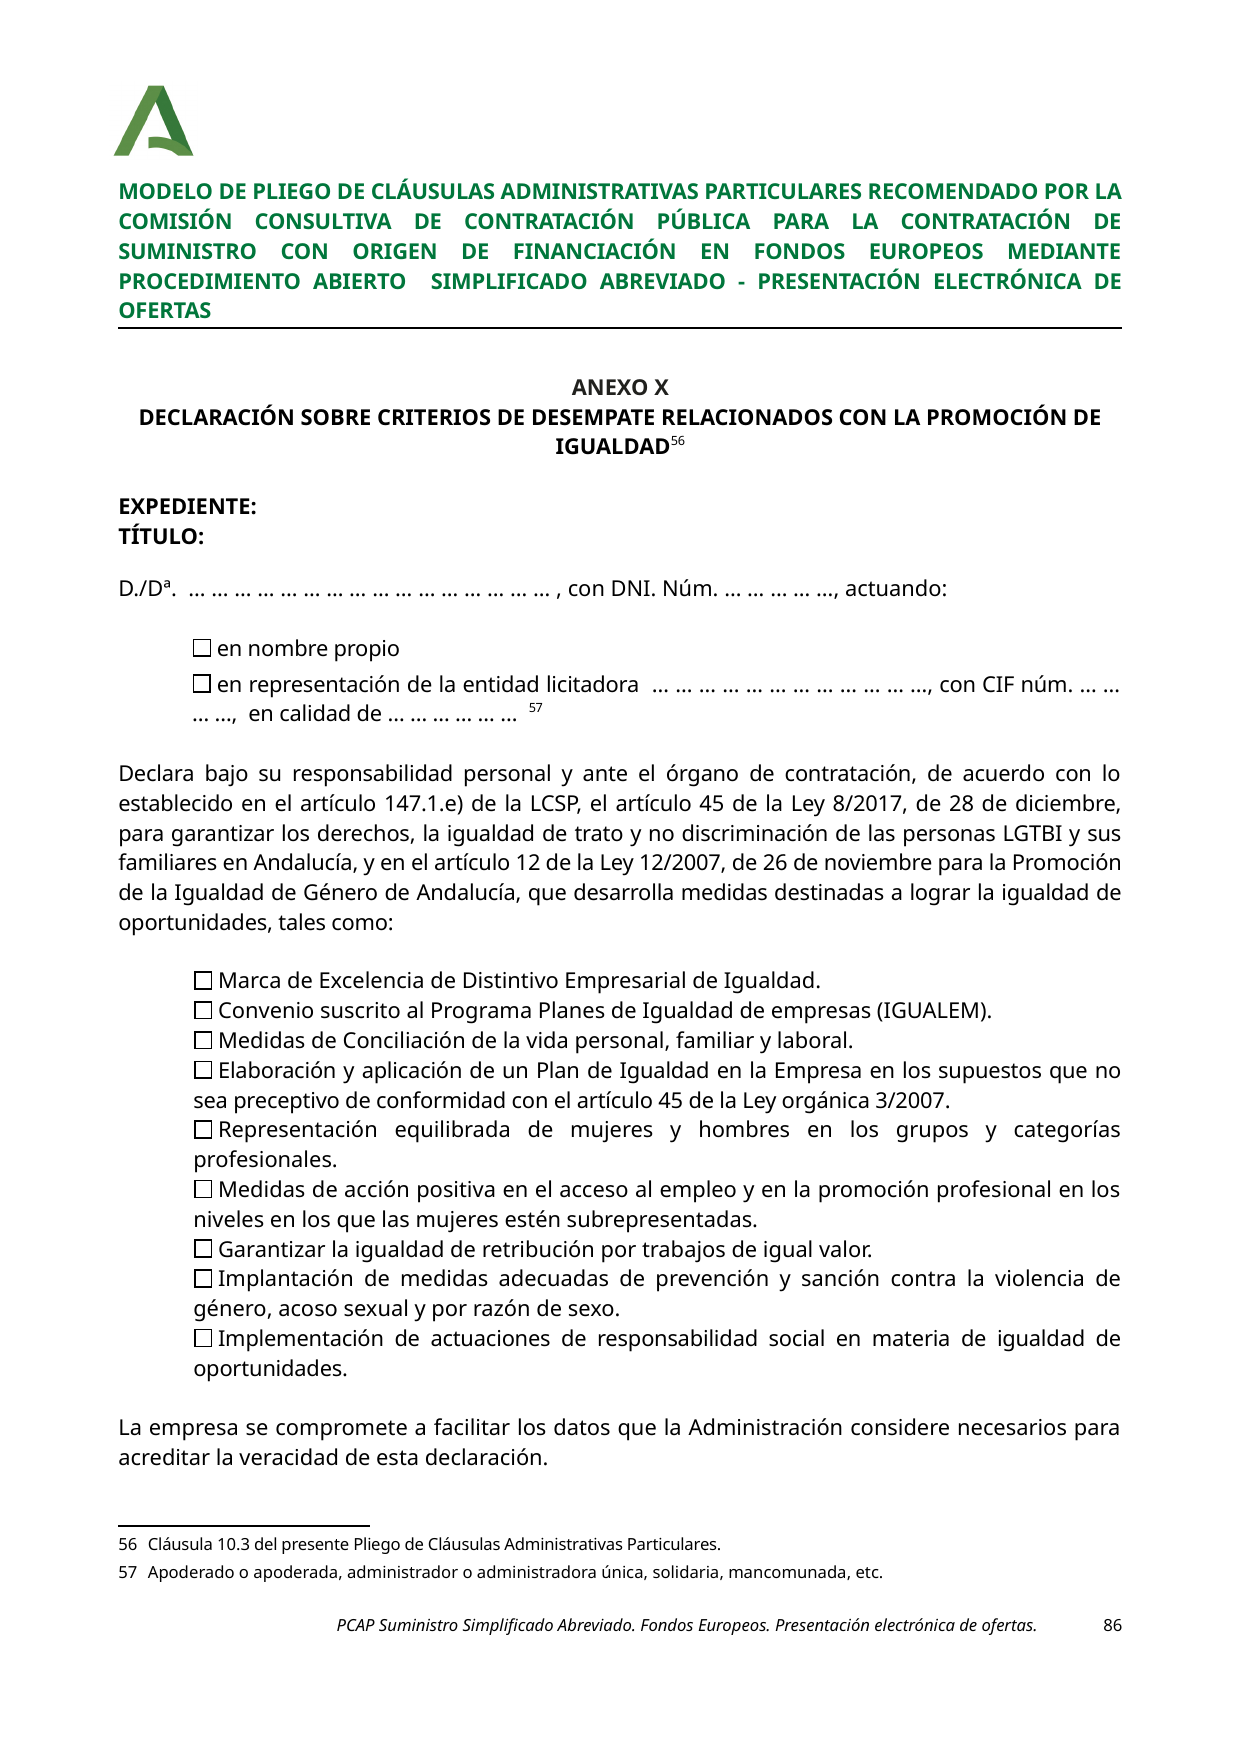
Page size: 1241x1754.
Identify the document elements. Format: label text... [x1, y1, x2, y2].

text en representación de la entidad licitadora … … … … … … … … … … … …, con CIF núm. … … … …, en calidad de … … … … … … [192, 669, 1122, 728]
list Medidas de acción positiva en el acceso al empleo y en la promoción profesional en los niveles en los que las mujeres estén subrepresentadas. [156, 1174, 1122, 1234]
list Implementación de actuaciones de responsabilidad social en materia de igualdad de oportunidades. [156, 1323, 1122, 1383]
list Garantizar la igualdad de retribución por trabajos de igual valor. [156, 1234, 1122, 1263]
text EXPEDIENTE: [118, 491, 1122, 521]
list Implantación de medidas adecuadas de prevención y sanción contra la violencia de género, acoso sexual y por razón de sexo. [156, 1263, 1122, 1323]
list Marca de Excelencia de Distintivo Empresarial de Igualdad. [156, 966, 1122, 995]
text D./Dª. … … … … … … … … … … … … … … … … , con DNI. Núm. … … … … …, actuando: [118, 573, 1122, 603]
list Convenio suscrito al Programa Planes de Igualdad de empresas (IGUALEM). [156, 995, 1122, 1025]
picture [109, 81, 198, 160]
text Declara bajo su responsabilidad personal y ante el órgano de contratación, de acuerdo con lo establecido en el artículo 147.1.e) de la LCSP, el artículo 45 de la Ley 8/2017, de 28 de diciembre, para garantizar los derechos, la igualdad de trato y no discriminación de las personas LGTBI y sus familiares en Andalucía, y en el artículo 12 de la Ley 12/2007, de 26 de noviembre para la Promoción de la Igualdad de Género de Andalucía, que desarrolla medidas destinadas a lograr la igualdad de oportunidades, tales como: [118, 758, 1122, 937]
text ANEXO X [118, 372, 1122, 402]
list Elaboración y aplicación de un Plan de Igualdad en la Empresa en los supuestos que no sea preceptivo de conformidad con el artículo 45 de la Ley orgánica 3/2007. [156, 1055, 1122, 1114]
text La empresa se compromete a facilitar los datos que la Administración considere necesarios para acreditar la veracidad de esta declaración. [118, 1412, 1122, 1472]
text Apoderado o apoderada, administrador o administradora única, solidaria, mancomunada, etc. [118, 1561, 1122, 1584]
text Cláusula 10.3 del presente Pliego de Cláusulas Administrativas Particulares. [118, 1532, 1122, 1555]
text en nombre propio [192, 633, 1122, 663]
text DECLARACIÓN SOBRE CRITERIOS DE DESEMPATE RELACIONADOS CON LA PROMOCIÓN DE IGUALDAD [118, 402, 1122, 461]
list Representación equilibrada de mujeres y hombres en los grupos y categorías profesionales. [156, 1114, 1122, 1174]
text MODELO DE PLIEGO DE CLÁUSULAS ADMINISTRATIVAS PARTICULARES RECOMENDADO POR LA COMISIÓN CONSULTIVA DE CONTRATACIÓN PÚBLICA PARA LA CONTRATACIÓN DE SUMINISTRO CON ORIGEN DE FINANCIACIÓN EN FONDOS EUROPEOS MEDIANTE PROCEDIMIENTO ABIERTO SIMPLIFICADO ABREVIADO - PRESENTACIÓN ELECTRÓNICA DE OFERTAS [118, 176, 1122, 327]
list Medidas de Conciliación de la vida personal, familiar y laboral. [156, 1025, 1122, 1055]
text TÍTULO: [118, 521, 1122, 551]
